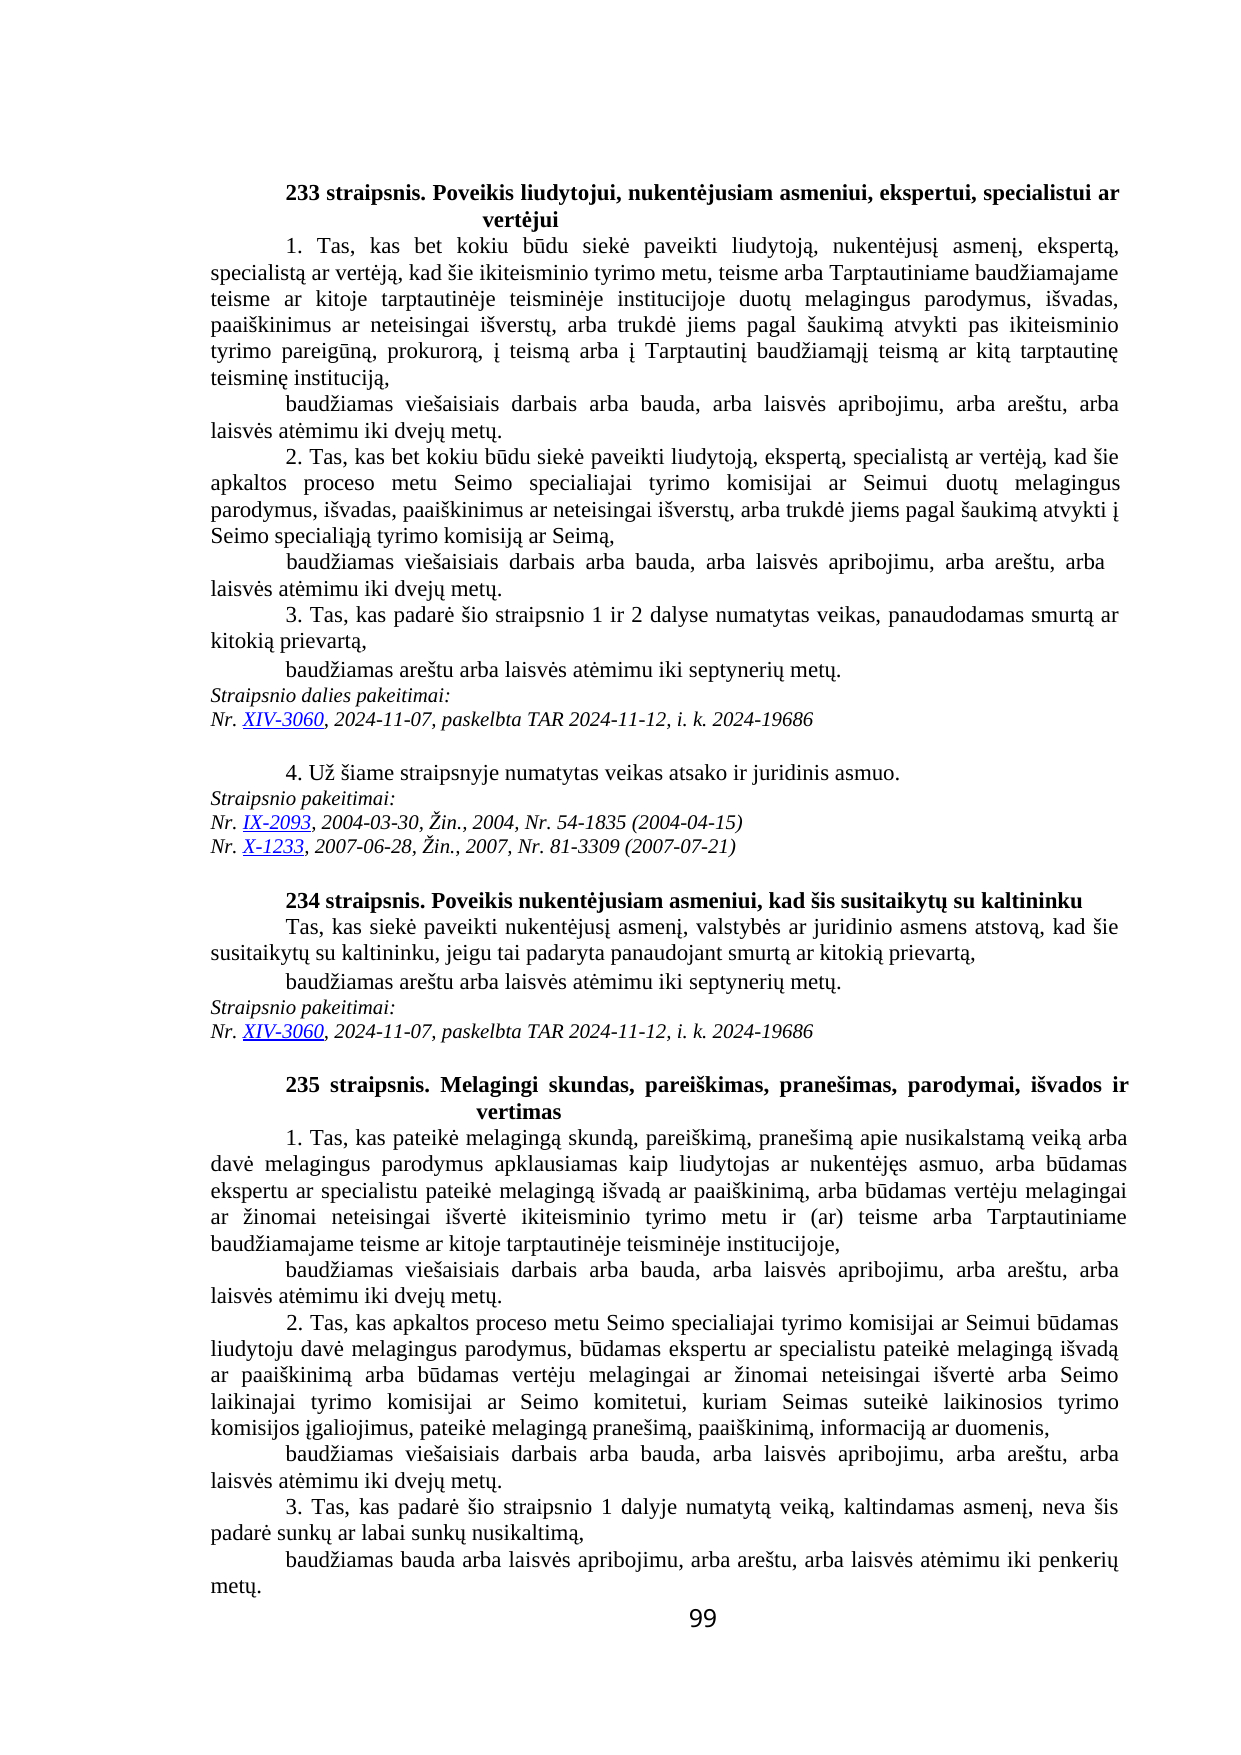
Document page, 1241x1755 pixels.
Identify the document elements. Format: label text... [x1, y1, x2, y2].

text baudžiamas viešaisiais darbais arba bauda, arba laisvės apribojimu, arba areštu, arba laisvės atėmimu iki dvejų metų. [210, 1256, 1120, 1309]
text 4. Už šiame straipsnyje numatytas veikas atsako ir juridinis asmuo. [210, 759, 1120, 786]
text 233 straipsnis. Poveikis liudytojui, nukentėjusiam asmeniui, ekspertui, specialistui ar vertėjui [285, 179, 1120, 232]
text baudžiamas bauda arba laisvės apribojimu, arba areštu, arba laisvės atėmimu iki penkerių metų. [210, 1546, 1120, 1598]
text Tas, kas siekė paveikti nukentėjusį asmenį, valstybės ar juridinio asmens atstovą, kad šie susitaikytų su kaltininku, jeigu tai padaryta panaudojant smurtą ar kitokią prievartą, [210, 913, 1120, 966]
text Straipsnio dalies pakeitimai: [210, 683, 1120, 707]
text baudžiamas areštu arba laisvės atėmimu iki septynerių metų. [210, 654, 1120, 683]
text 2. Tas, kas apkaltos proceso metu Seimo specialiajai tyrimo komisijai ar Seimui būdamas liudytoju davė melagingus parodymus, būdamas ekspertu ar specialistu pateikė melagingą išvadą ar paaiškinimą arba būdamas vertėju melagingai ar žinomai neteisingai išvertė arba Seimo laikinajai tyrimo komisijai ar Seimo komitetui, kuriam Seimas suteikė laikinosios tyrimo komisijos įgaliojimus, pateikė melagingą pranešimą, paaiškinimą, informaciją ar duomenis, [210, 1309, 1120, 1440]
text Straipsnio pakeitimai: [210, 786, 1120, 810]
text Straipsnio pakeitimai: [210, 994, 1120, 1019]
text Nr. XIV-3060, 2024-11-07, paskelbta TAR 2024-11-12, i. k. 2024-19686 [210, 1019, 1120, 1043]
text 235 straipsnis. Melagingi skundas, pareiškimas, pranešimas, parodymai, išvados ir vertimas [285, 1071, 1129, 1124]
text Nr. IX-2093, 2004-03-30, Žin., 2004, Nr. 54-1835 (2004-04-15) [210, 810, 1120, 834]
text Nr. X-1233, 2007-06-28, Žin., 2007, Nr. 81-3309 (2007-07-21) [210, 834, 1120, 858]
text baudžiamas viešaisiais darbais arba bauda, arba laisvės apribojimu, arba areštu, arba laisvės atėmimu iki dvejų metų. [210, 1440, 1120, 1493]
text 3. Tas, kas padarė šio straipsnio 1 ir 2 dalyse numatytas veikas, panaudodamas smurtą ar kitokią prievartą, [210, 601, 1120, 654]
text 1. Tas, kas pateikė melagingą skundą, pareiškimą, pranešimą apie nusikalstamą veiką arba davė melagingus parodymus apklausiamas kaip liudytojas ar nukentėjęs asmuo, arba būdamas ekspertu ar specialistu pateikė melagingą išvadą ar paaiškinimą, arba būdamas vertėju melagingai ar žinomai neteisingai išvertė ikiteisminio tyrimo metu ir (ar) teisme arba Tarptautiniame baudžiamajame teisme ar kitoje tarptautinėje teisminėje institucijoje, [210, 1124, 1129, 1256]
text baudžiamas viešaisiais darbais arba bauda, arba laisvės apribojimu, arba areštu, arba laisvės atėmimu iki dvejų metų. [210, 548, 1106, 601]
text baudžiamas areštu arba laisvės atėmimu iki septynerių metų. [210, 966, 1120, 994]
text baudžiamas viešaisiais darbais arba bauda, arba laisvės apribojimu, arba areštu, arba laisvės atėmimu iki dvejų metų. [210, 390, 1120, 443]
text Nr. XIV-3060, 2024-11-07, paskelbta TAR 2024-11-12, i. k. 2024-19686 [210, 707, 1120, 731]
text 234 straipsnis. Poveikis nukentėjusiam asmeniui, kad šis susitaikytų su kaltininku [210, 887, 1120, 913]
text 1. Tas, kas bet kokiu būdu siekė paveikti liudytoją, nukentėjusį asmenį, ekspertą, specialistą ar vertėją, kad šie ikiteisminio tyrimo metu, teisme arba Tarptautiniame baudžiamajame teisme ar kitoje tarptautinėje teisminėje institucijoje duotų melagingus parodymus, išvadas, paaiškinimus ar neteisingai išverstų, arba trukdė jiems pagal šaukimą atvykti pas ikiteisminio tyrimo pareigūną, prokurorą, į teismą arba į Tarptautinį baudžiamąjį teismą ar kitą tarptautinę teisminę instituciją, [210, 232, 1120, 390]
text 2. Tas, kas bet kokiu būdu siekė paveikti liudytoją, ekspertą, specialistą ar vertėją, kad šie apkaltos proceso metu Seimo specialiajai tyrimo komisijai ar Seimui duotų melagingus parodymus, išvadas, paaiškinimus ar neteisingai išverstų, arba trukdė jiems pagal šaukimą atvykti į Seimo specialiąją tyrimo komisiją ar Seimą, [210, 443, 1120, 548]
text 3. Tas, kas padarė šio straipsnio 1 dalyje numatytą veiką, kaltindamas asmenį, neva šis padarė sunkų ar labai sunkų nusikaltimą, [210, 1493, 1120, 1546]
